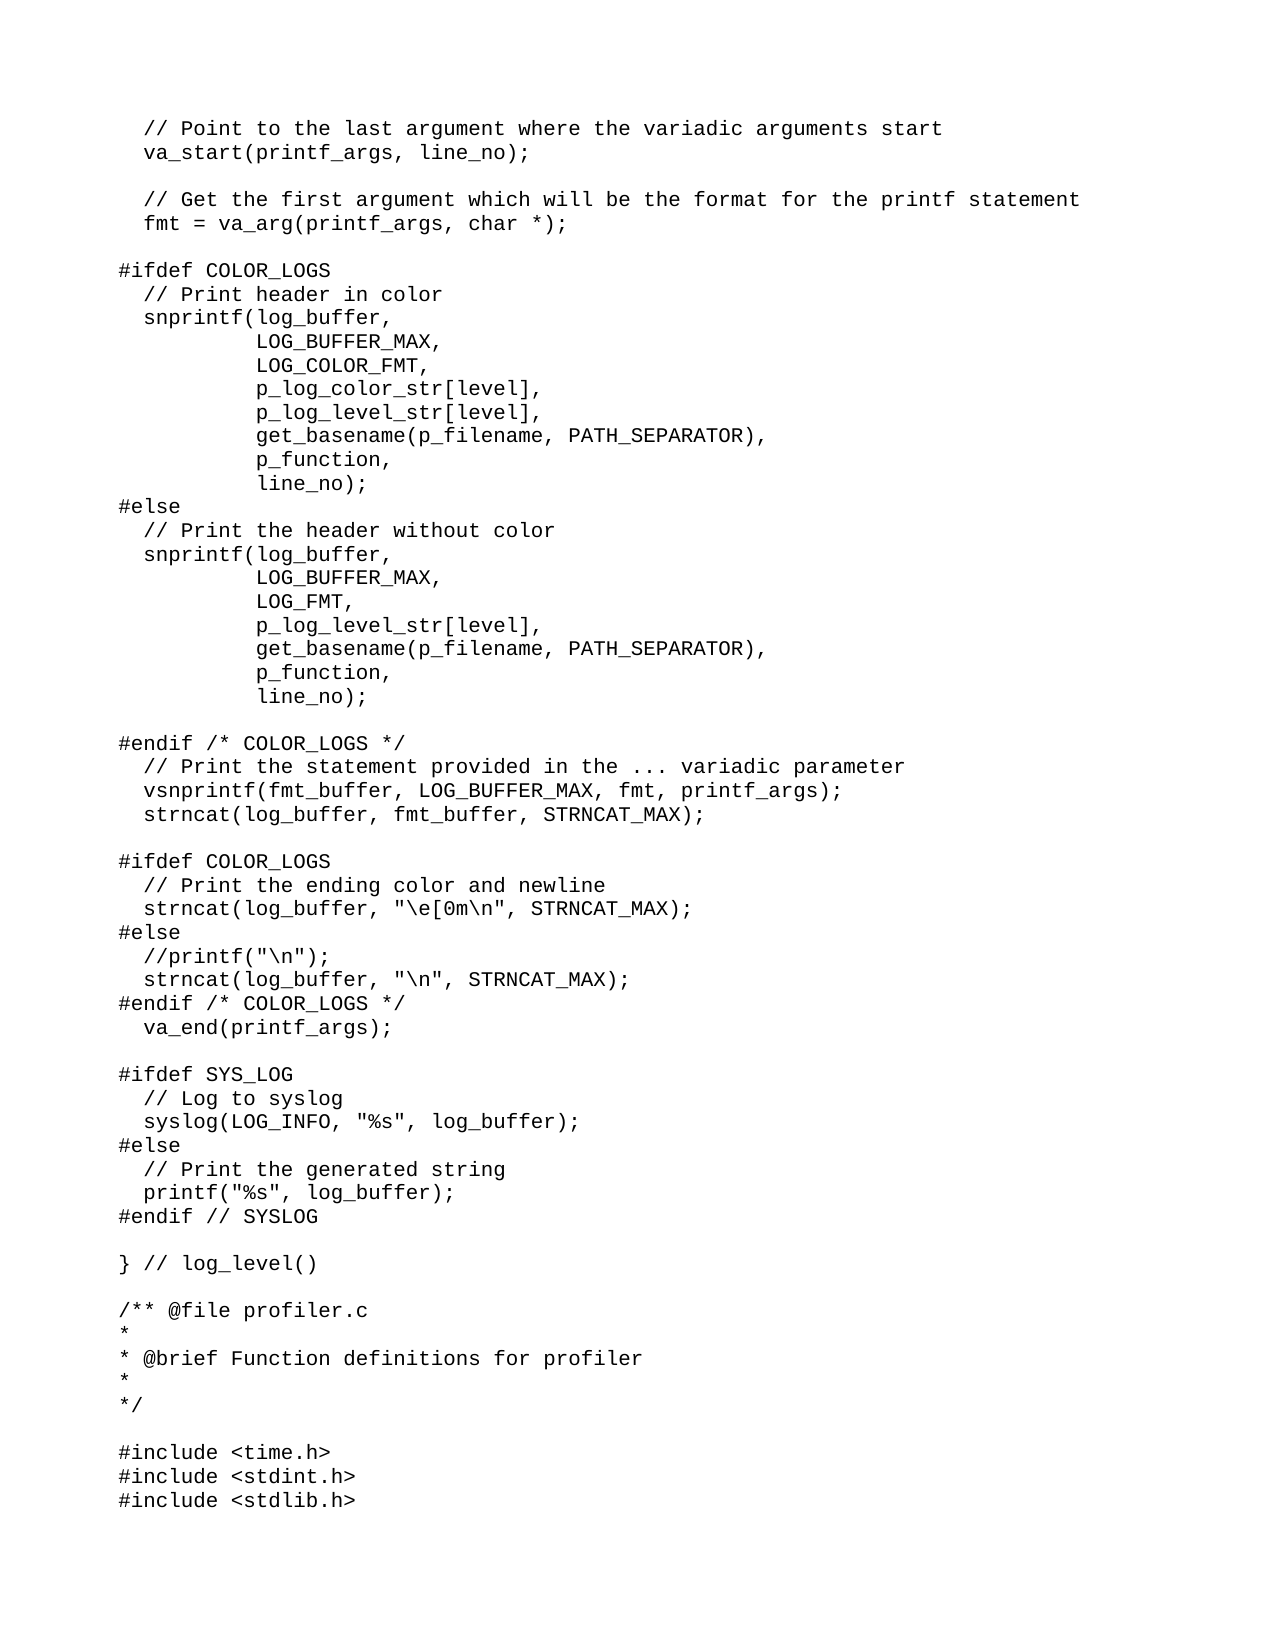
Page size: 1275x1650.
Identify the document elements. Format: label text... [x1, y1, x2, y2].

text snprintf(log_buffer, [118, 544, 1157, 567]
text #ifdef COLOR_LOGS [118, 851, 1157, 875]
text LOG_FMT, [118, 591, 1157, 615]
text } // log_level() [118, 1253, 1157, 1277]
text #ifdef SYS_LOG [118, 1064, 1157, 1088]
text LOG_COLOR_FMT, [118, 354, 1157, 378]
text // Print header in color [118, 284, 1157, 307]
text line_no); [118, 686, 1157, 709]
text va_start(printf_args, line_no); [118, 142, 1157, 165]
text p_function, [118, 662, 1157, 686]
text #else [118, 922, 1157, 946]
text //printf("\n"); [118, 946, 1157, 969]
text get_basename(p_filename, PATH_SEPARATOR), [118, 638, 1157, 662]
text #endif /* COLOR_LOGS */ [118, 993, 1157, 1017]
text #else [118, 496, 1157, 520]
text #else [118, 1135, 1157, 1158]
text line_no); [118, 473, 1157, 496]
text p_log_color_str[level], [118, 378, 1157, 402]
text LOG_BUFFER_MAX, [118, 567, 1157, 591]
text strncat(log_buffer, fmt_buffer, STRNCAT_MAX); [118, 804, 1157, 827]
text strncat(log_buffer, "\n", STRNCAT_MAX); [118, 969, 1157, 993]
text // Print the header without color [118, 520, 1157, 544]
text printf("%s", log_buffer); [118, 1182, 1157, 1206]
text strncat(log_buffer, "\e[0m\n", STRNCAT_MAX); [118, 898, 1157, 922]
text p_log_level_str[level], [118, 402, 1157, 426]
text syslog(LOG_INFO, "%s", log_buffer); [118, 1111, 1157, 1135]
text // Print the ending color and newline [118, 875, 1157, 898]
text va_end(printf_args); [118, 1017, 1157, 1040]
text snprintf(log_buffer, [118, 307, 1157, 331]
text p_log_level_str[level], [118, 615, 1157, 638]
text fmt = va_arg(printf_args, char *); [118, 213, 1157, 236]
text p_function, [118, 449, 1157, 473]
text #include <stdint.h> [118, 1466, 1157, 1489]
text // Print the generated string [118, 1158, 1157, 1182]
text LOG_BUFFER_MAX, [118, 331, 1157, 354]
text #include <time.h> [118, 1442, 1157, 1466]
text #include <stdlib.h> [118, 1489, 1157, 1513]
text * [118, 1371, 1157, 1395]
text // Print the statement provided in the ... variadic parameter [118, 757, 1157, 780]
text vsnprintf(fmt_buffer, LOG_BUFFER_MAX, fmt, printf_args); [118, 780, 1157, 804]
text #ifdef COLOR_LOGS [118, 260, 1157, 284]
text get_basename(p_filename, PATH_SEPARATOR), [118, 426, 1157, 449]
text // Get the first argument which will be the format for the printf statement [118, 189, 1157, 213]
text // Log to syslog [118, 1088, 1157, 1111]
text */ [118, 1395, 1157, 1419]
text * @brief Function definitions for profiler [118, 1348, 1157, 1371]
text #endif /* COLOR_LOGS */ [118, 733, 1157, 757]
text // Point to the last argument where the variadic arguments start [118, 118, 1157, 142]
text /** @file profiler.c [118, 1300, 1157, 1324]
text #endif // SYSLOG [118, 1206, 1157, 1229]
text * [118, 1324, 1157, 1348]
